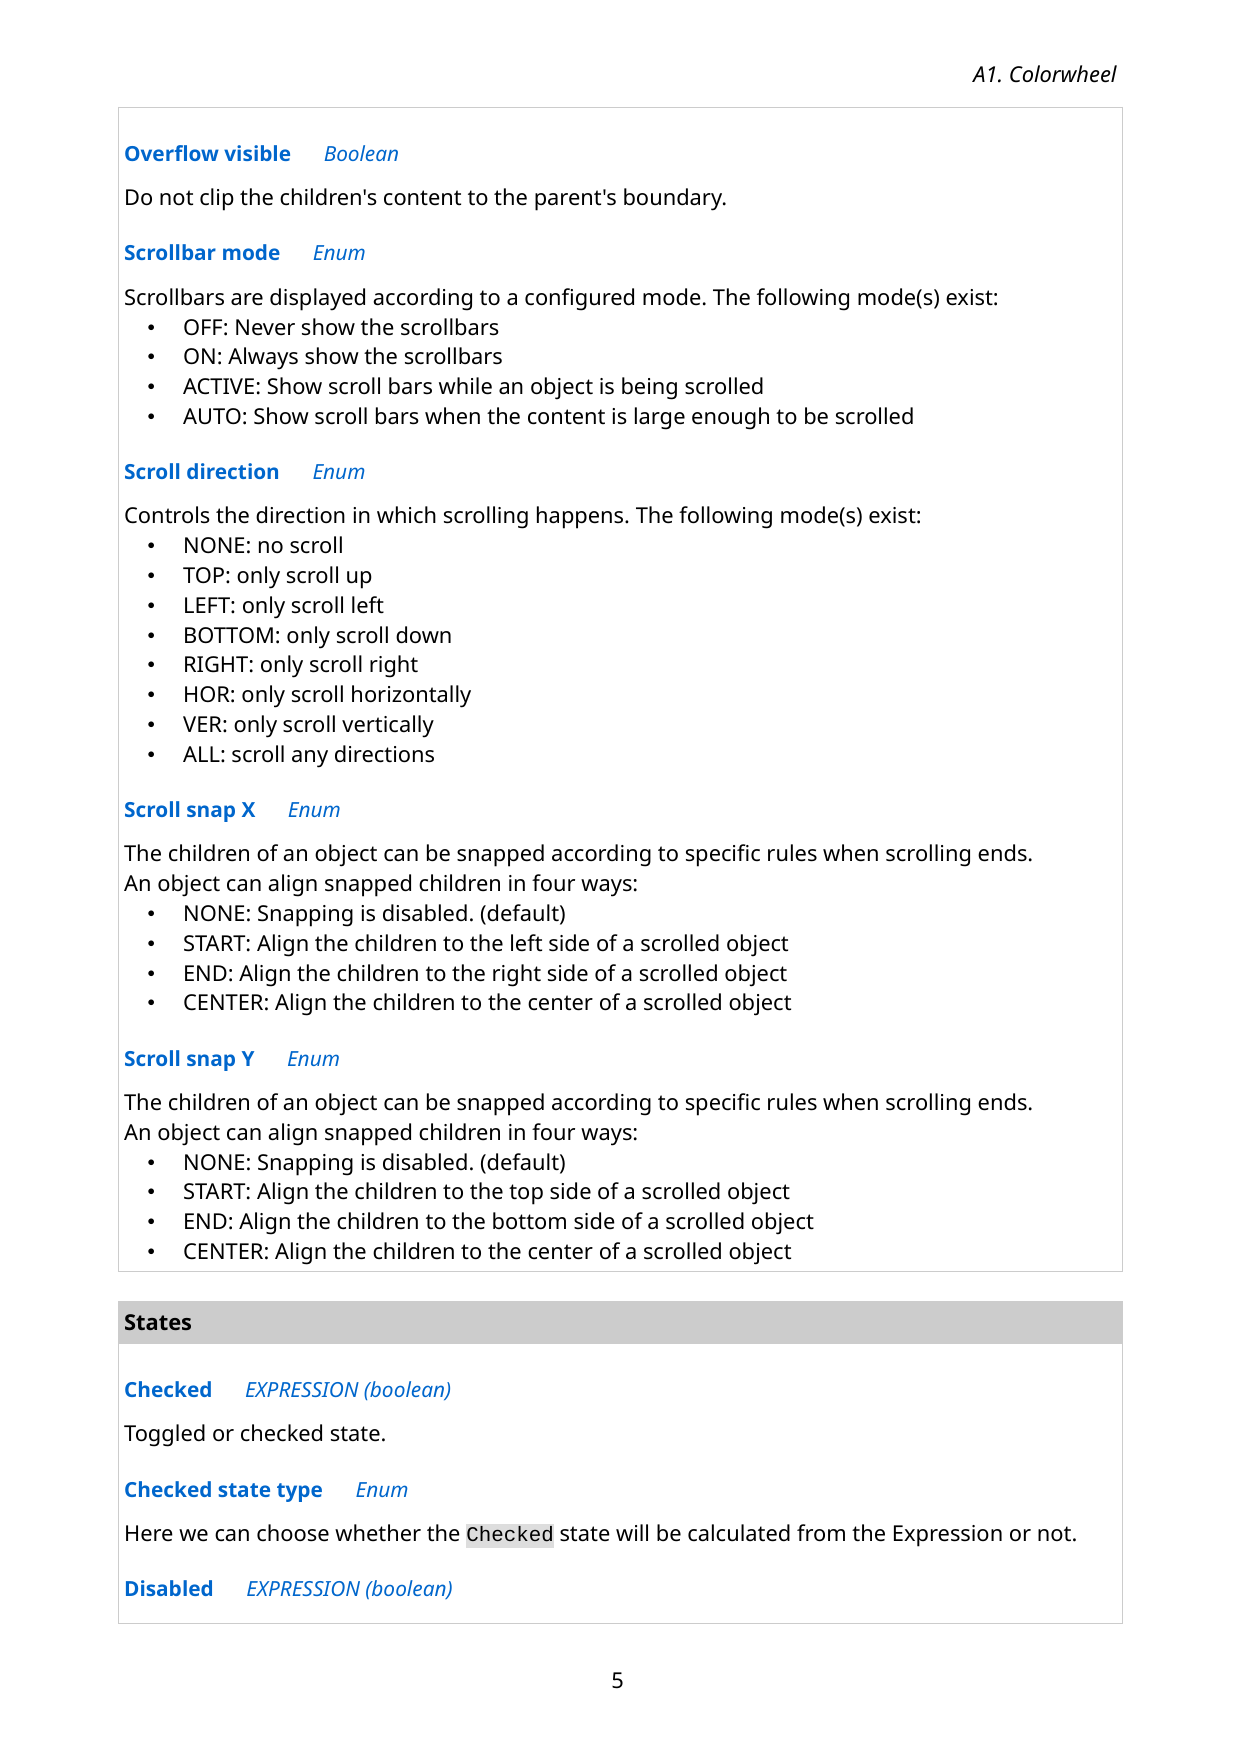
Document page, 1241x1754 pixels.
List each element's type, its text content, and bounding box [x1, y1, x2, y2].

table_cell Checked EXPRESSION (boolean) Toggled or checked state. Checked state type Enum Here we can choose whether the Checked state will be calculated from the Expression or not. Disabled EXPRESSION (boolean) [119, 1344, 1122, 1623]
table_cell Overflow visible Boolean Do not clip the children's content to the parent's boundary. Scrollbar mode Enum Scrollbars are displayed according to a configured mode. The following mode(s) exist: OFF: Never show the scrollbars ON: Always show the scrollbars ACTIVE: Show scroll bars while an object is being scrolled AUTO: Show scroll bars when the content is large enough to be scrolled Scroll direction Enum Controls the direction in which scrolling happens. The following mode(s) exist: NONE: no scroll TOP: only scroll up LEFT: only scroll left BOTTOM: only scroll down RIGHT: only scroll right HOR: only scroll horizontally VER: only scroll vertically ALL: scroll any directions Scroll snap X Enum The children of an object can be snapped according to specific rules when scrolling ends. An object can align snapped children in four ways: NONE: Snapping is disabled. (default) START: Align the children to the left side of a scrolled object END: Align the children to the right side of a scrolled object CENTER: Align the children to the center of a scrolled object Scroll snap Y Enum The children of an object can be snapped according to specific rules when scrolling ends. An object can align snapped children in four ways: NONE: Snapping is disabled. (default) START: Align the children to the top side of a scrolled object END: Align the children to the bottom side of a scrolled object CENTER: Align the children to the center of a scrolled object [119, 108, 1122, 1271]
table_header States [119, 1302, 1122, 1343]
